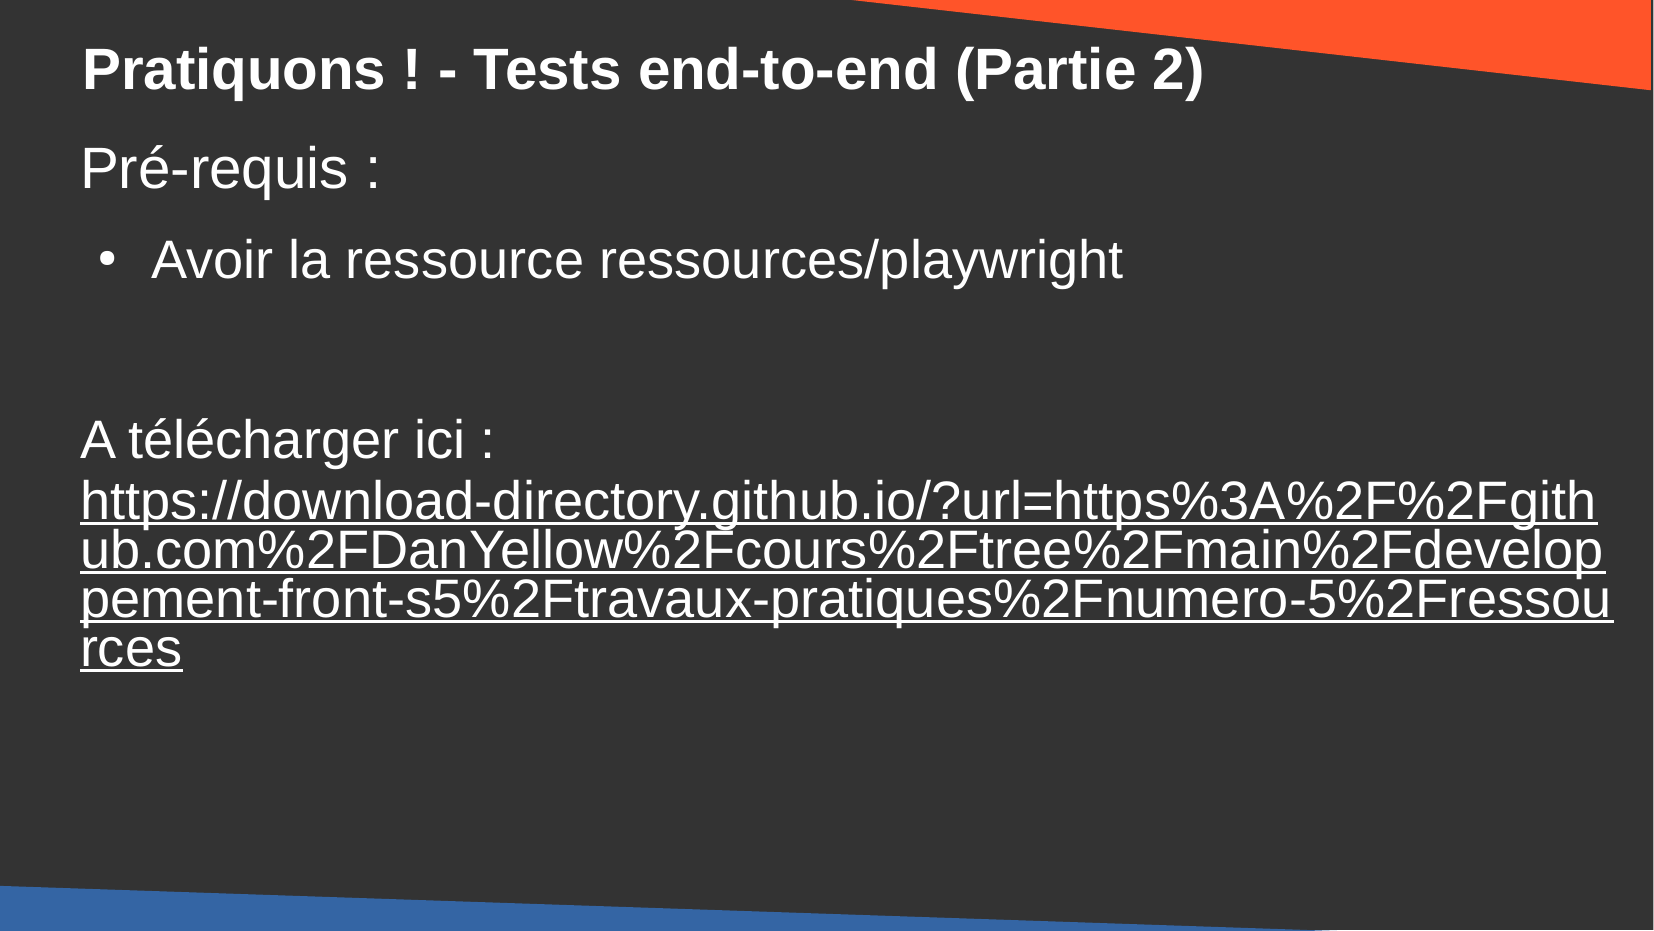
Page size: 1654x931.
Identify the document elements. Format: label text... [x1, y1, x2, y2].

list Pré-requis : Avoir la ressource ressources/playwright A télécharger ici : https://download-directory.github.io/?url=https%3A%2F%2Fgithub.com%2FDanYellow%2Fcours%2Ftree%2Fmain%2Fdeveloppement-front-s5%2Ftravaux-pratiques%2Fnumero-5%2Fressources [80, 135, 1620, 721]
text_box [0, 885, 1337, 931]
text_box [851, 0, 1651, 91]
title Pratiquons ! - Tests end-to-end (Partie 2) [82, 37, 1571, 114]
